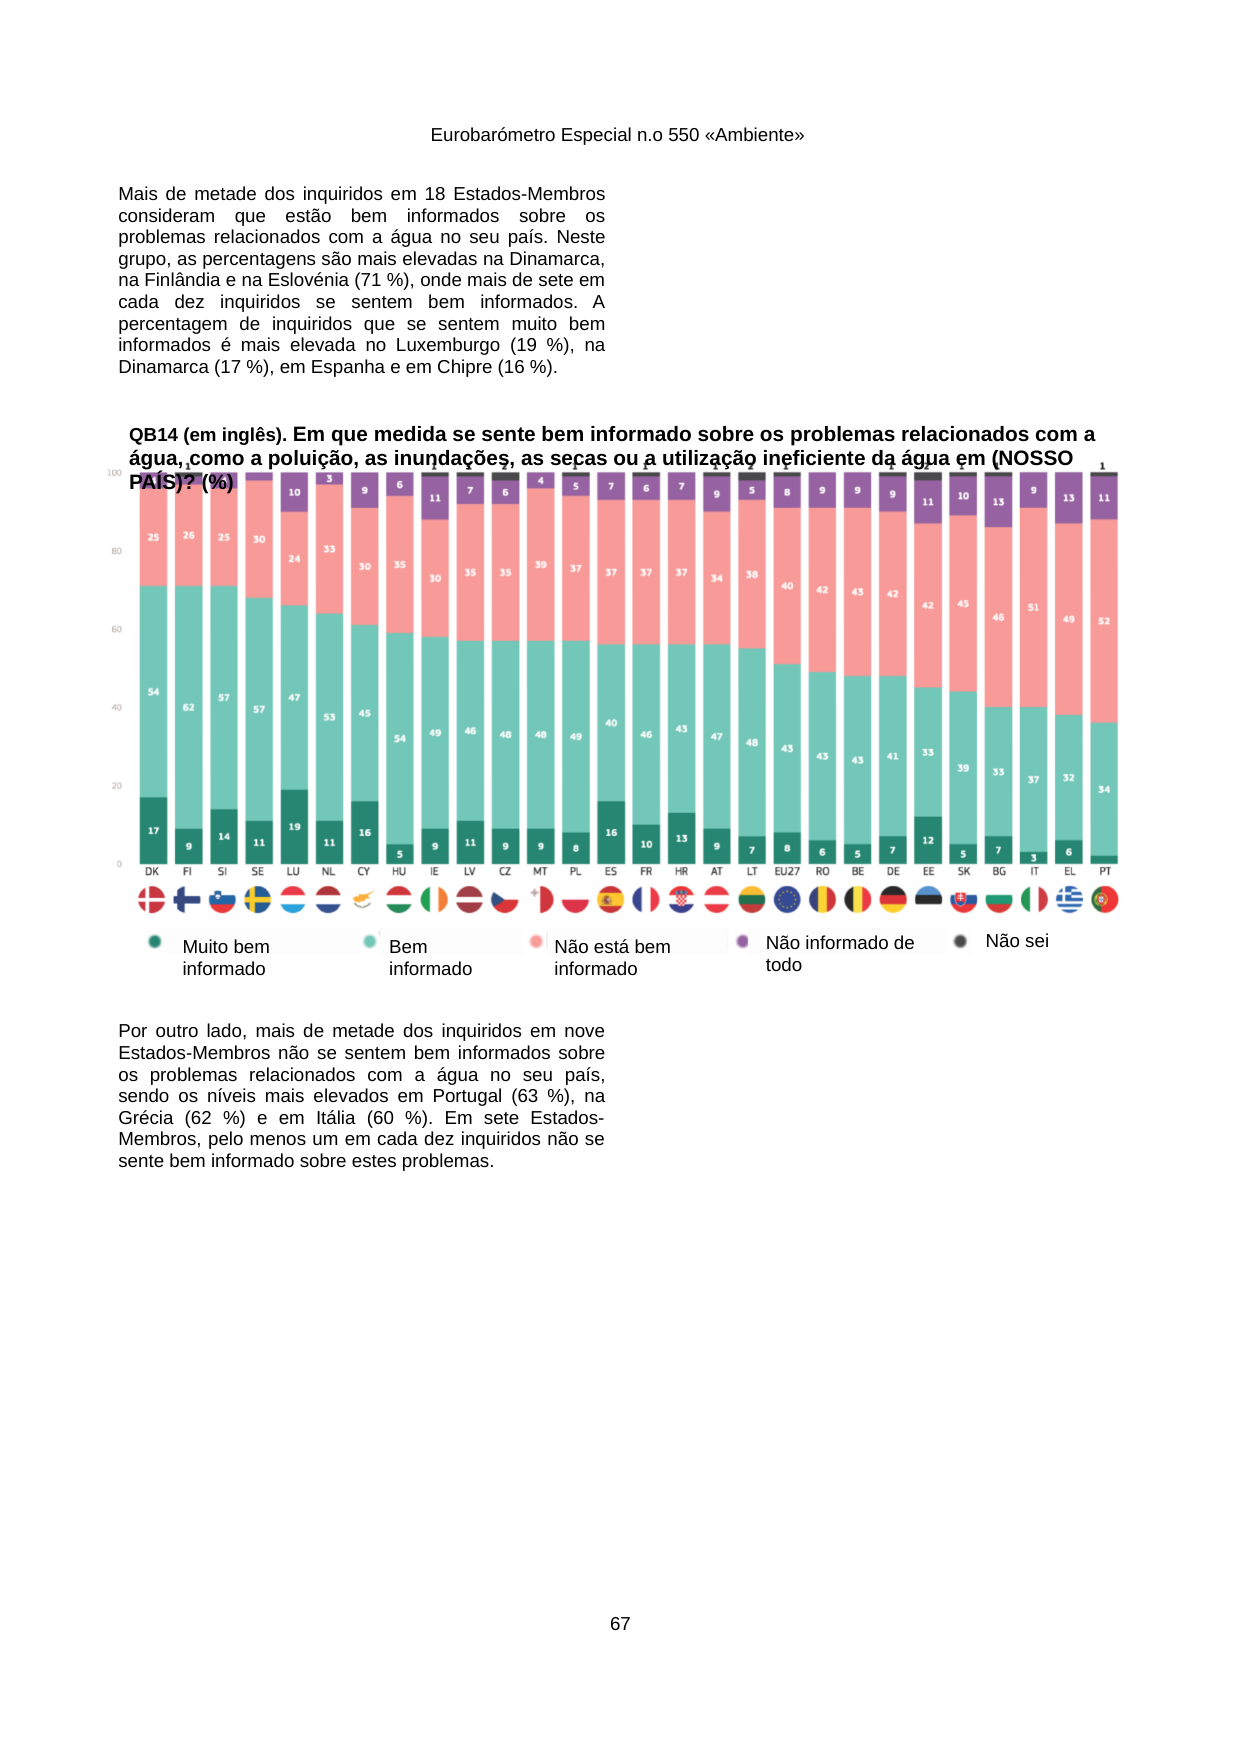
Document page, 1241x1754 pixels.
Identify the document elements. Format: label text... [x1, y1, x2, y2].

picture [100, 452, 1128, 923]
picture [143, 928, 971, 955]
picture [1017, 453, 1025, 463]
picture [1004, 452, 1009, 461]
text Mais de metade dos inquiridos em 18 Estados-Membros consideram que estão bem informados sobre os problemas relacionados com a água no seu país. Neste grupo, as percentagens são mais elevadas na Dinamarca, na Finlândia e na Eslovénia (71 %), onde mais de sete em cada dez inquiridos se sentem bem informados. A percentagem de inquiridos que se sentem muito bem informados é mais elevada no Luxemburgo (19 %), na Dinamarca (17 %), em Espanha e em Chipre (16 %). [118, 183, 605, 377]
text Por outro lado, mais de metade dos inquiridos em nove Estados-Membros não se sentem bem informados sobre os problemas relacionados com a água no seu país, sendo os níveis mais elevados em Portugal (63 %), na Grécia (62 %) e em Itália (60 %). Em sete Estados-Membros, pelo menos um em cada dez inquiridos não se sente bem informado sobre estes problemas. [118, 1020, 605, 1171]
picture [1061, 453, 1069, 463]
